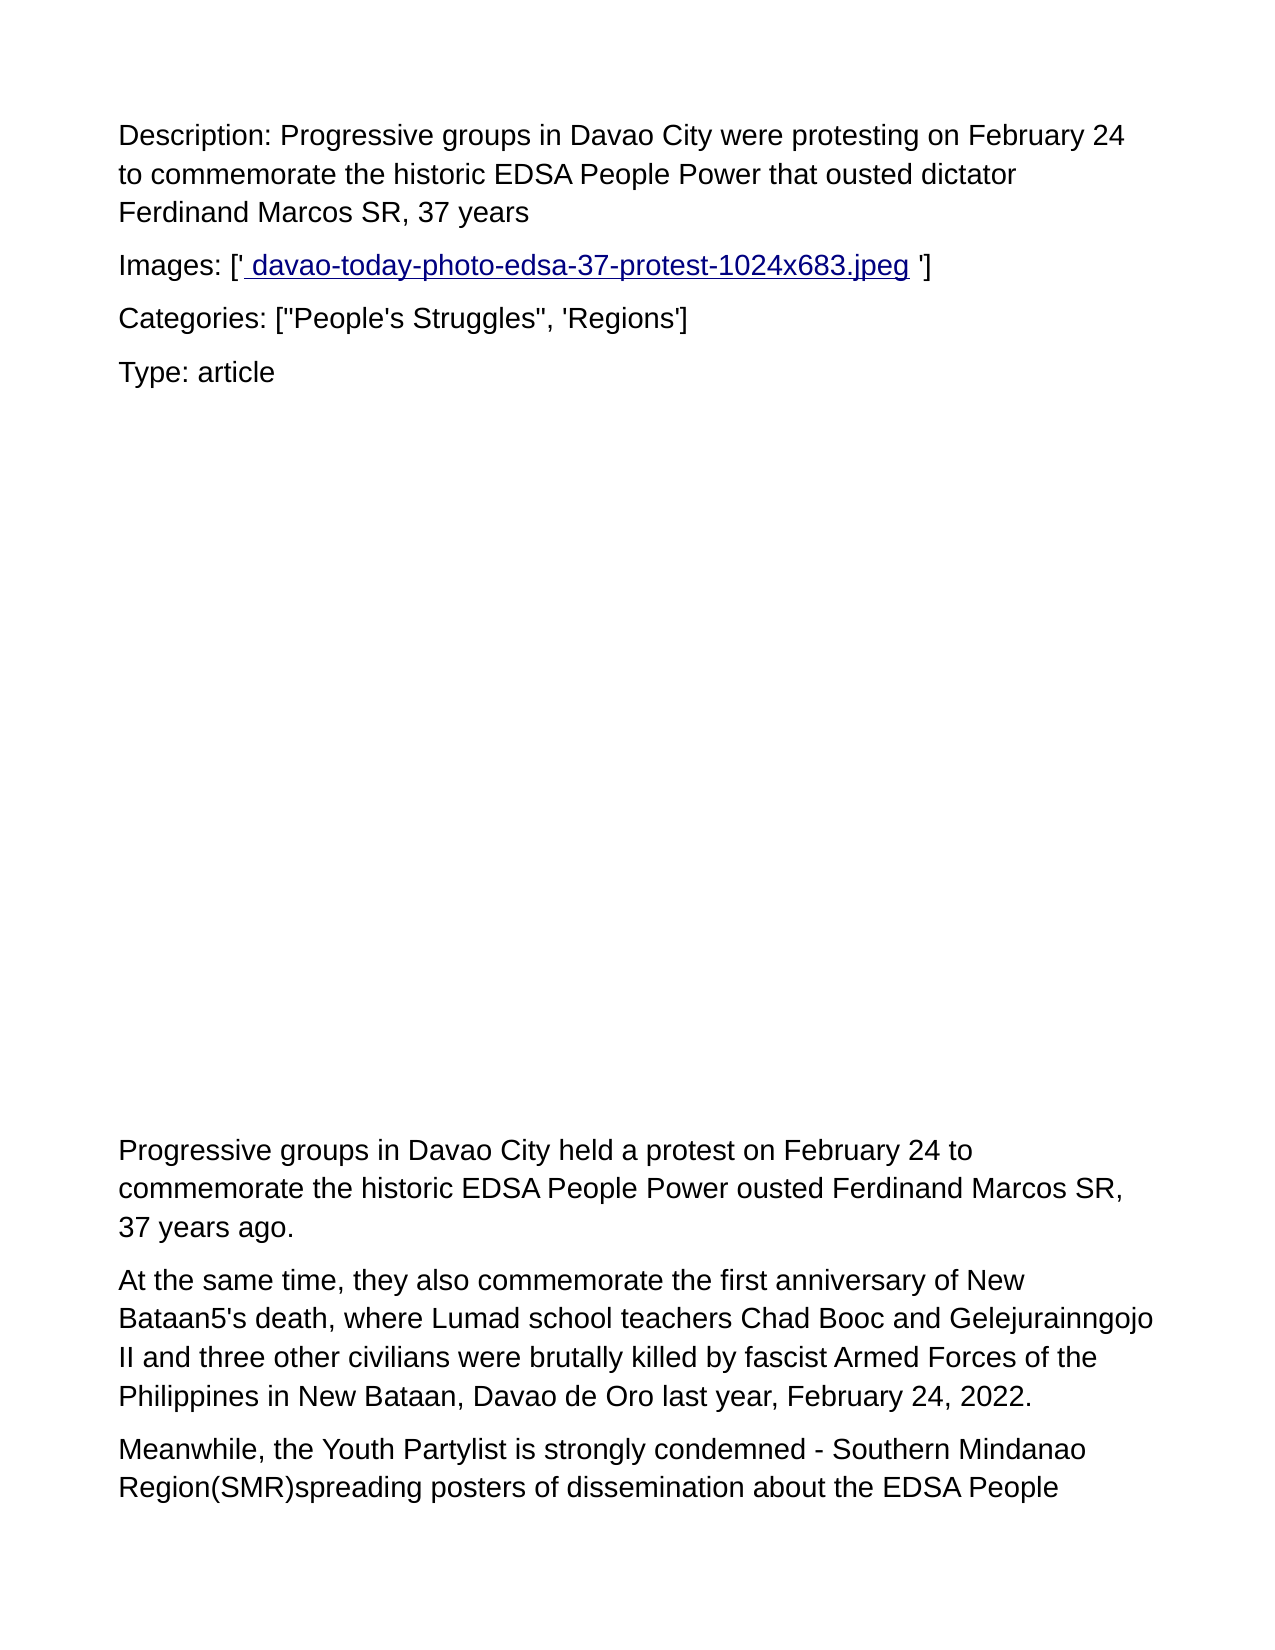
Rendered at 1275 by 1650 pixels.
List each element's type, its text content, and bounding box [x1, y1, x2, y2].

text Type: article [118, 354, 1157, 388]
text Meanwhile, the Youth Partylist is strongly condemned - Southern Mindanao Region(SMR)spreading posters of dissemination about the EDSA People [118, 1432, 1157, 1504]
text Categories: ["People's Struggles", 'Regions'] [118, 301, 1157, 335]
text Description: Progressive groups in Davao City were protesting on February 24 to commemorate the historic EDSA People Power that ousted dictator Ferdinand Marcos SR, 37 years [118, 118, 1157, 229]
text At the same time, they also commemorate the first anniversary of New Bataan5's death, where Lumad school teachers Chad Booc and Gelejurainngojo II and three other civilians were brutally killed by fascist Armed Forces of the Philippines in New Bataan, Davao de Oro last year, February 24, 2022. [118, 1263, 1157, 1412]
text Progressive groups in Davao City held a protest on February 24 to commemorate the historic EDSA People Power ousted Ferdinand Marcos SR, 37 years ago. [118, 408, 1157, 1243]
text Images: [' davao-today-photo-edsa-37-protest-1024x683.jpeg '] [118, 248, 1157, 282]
